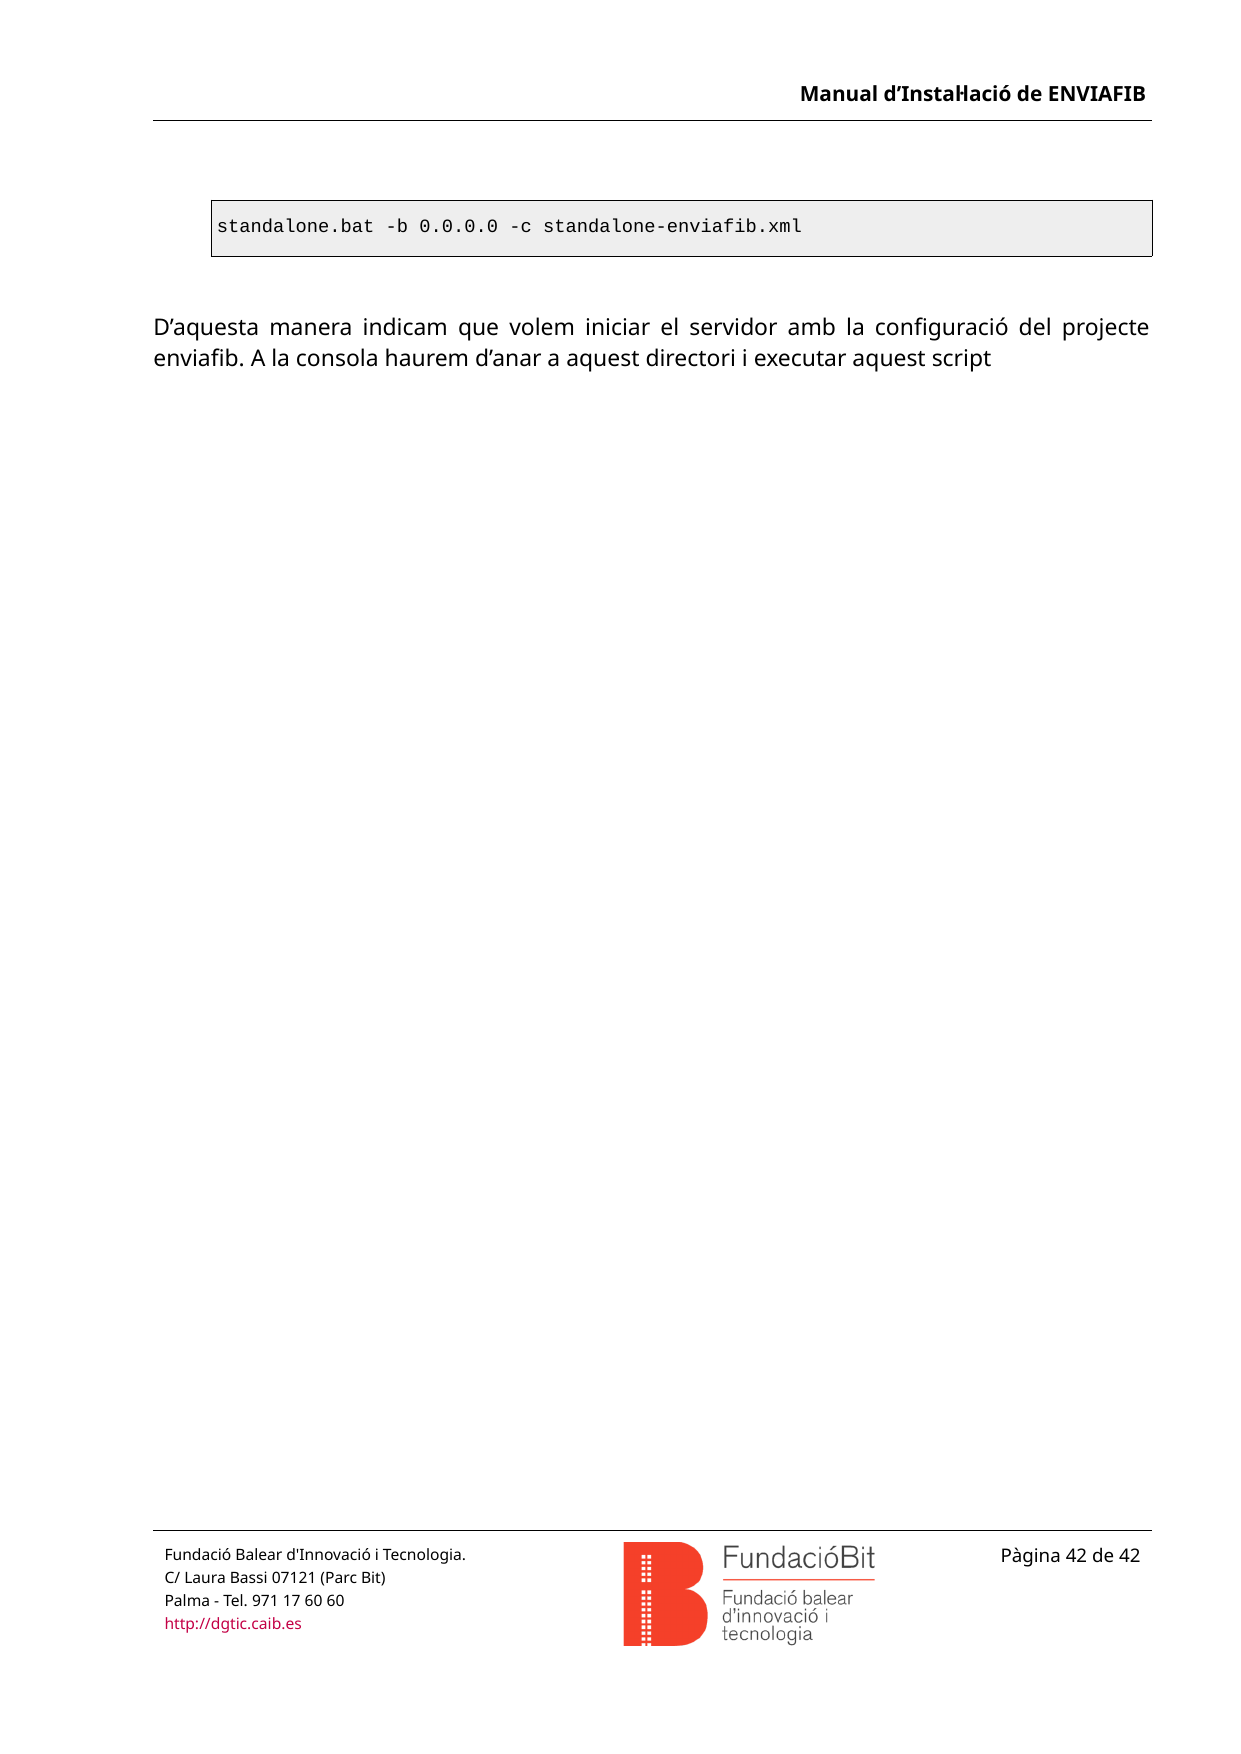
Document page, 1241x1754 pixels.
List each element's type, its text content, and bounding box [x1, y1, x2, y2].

text D’aquesta manera indicam que volem iniciar el servidor amb la configuració del projecte enviafib. A la consola haurem d’anar a aquest directori i executar aquest script [153, 311, 1152, 373]
picture [623, 1542, 875, 1646]
table_header standalone.bat -b 0.0.0.0 -c standalone-enviafib.xml [212, 201, 1152, 256]
